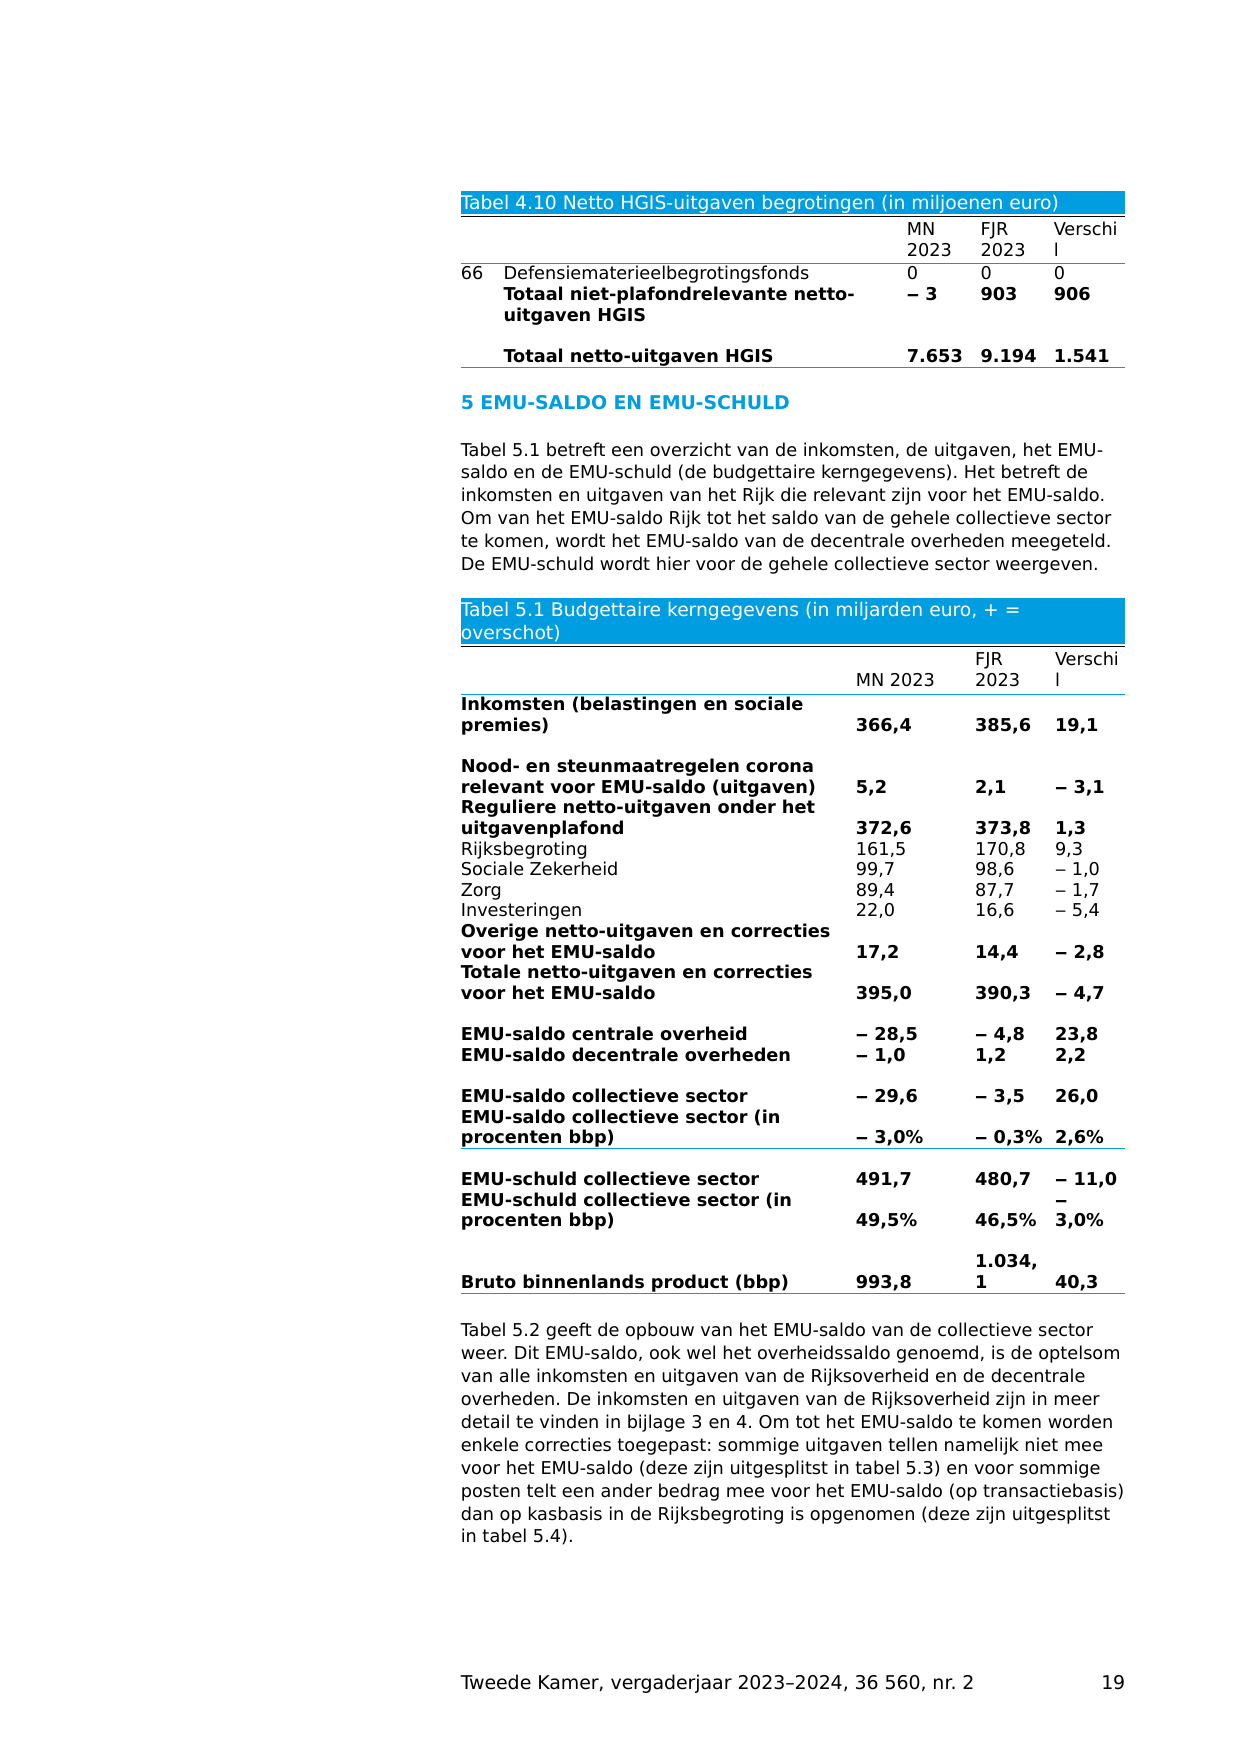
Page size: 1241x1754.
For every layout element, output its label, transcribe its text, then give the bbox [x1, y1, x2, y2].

table_cell Totaal netto-uitgaven HGIS [500, 346, 904, 366]
table_cell 66 [461, 264, 500, 284]
table_cell Defensiematerieelbegrotingsfonds [500, 264, 904, 284]
table_cell 491,7 [853, 1169, 972, 1189]
table_cell ‒ 0,3% [972, 1107, 1052, 1148]
table_cell [853, 735, 972, 756]
table_cell 89,4 [853, 880, 972, 900]
text Tabel 5.2 geeft de opbouw van het EMU-saldo van de collectieve sector weer. Dit EMU-saldo, ook wel het overheidssaldo genoemd, is de optelsom van alle inkomsten en uitgaven van de Rijksoverheid en de decentrale overheden. De inkomsten en uitgaven van de Rijksoverheid zijn in meer detail te vinden in bijlage 3 en 4. Om tot het EMU-saldo te komen worden enkele correcties toegepast: sommige uitgaven tellen namelijk niet mee voor het EMU-saldo (deze zijn uitgesplitst in tabel 5.3) en voor sommige posten telt een ander bedrag mee voor het EMU-saldo (op transactiebasis) dan op kasbasis in de Rijksbegroting is opgenomen (deze zijn uitgesplitst in tabel 5.4). [461, 1318, 1125, 1547]
table_cell 2,2 [1052, 1045, 1125, 1065]
table_cell Bruto binnenlands product (bbp) [461, 1251, 853, 1293]
table_cell ‒ 3,5 [972, 1086, 1052, 1107]
table_cell [978, 325, 1051, 346]
table_cell ‒ 11,0 [1052, 1169, 1125, 1189]
table_cell 993,8 [853, 1251, 972, 1293]
table_cell 5,2 [853, 756, 972, 797]
table_cell 22,0 [853, 900, 972, 921]
table_cell Inkomsten (belastingen en sociale premies) [461, 695, 853, 735]
table_cell 395,0 [853, 962, 972, 1003]
table_cell 373,8 [972, 797, 1052, 838]
table_cell 1.541 [1051, 346, 1125, 366]
table_cell [972, 1231, 1052, 1251]
table_cell EMU-schuld collectieve sector [461, 1169, 853, 1189]
table_cell 170,8 [972, 839, 1052, 859]
table_cell [972, 1004, 1052, 1024]
title 5 EMU-saldo en EMU-schuld [461, 392, 1125, 414]
table_cell 372,6 [853, 797, 972, 838]
table_cell ‒ 3,0% [853, 1107, 972, 1148]
table_cell [461, 217, 500, 263]
table_cell [500, 217, 904, 263]
table_cell 2,6% [1052, 1107, 1125, 1148]
table_cell [904, 325, 977, 346]
table_cell [461, 325, 500, 346]
table_cell [972, 735, 1052, 756]
table_cell [853, 1065, 972, 1086]
table_cell 46,5% [972, 1190, 1052, 1231]
table_cell 98,6 [972, 859, 1052, 880]
table_cell [461, 735, 853, 756]
table_cell [461, 284, 500, 325]
table_cell [1052, 1004, 1125, 1024]
table_cell 0 [978, 264, 1051, 284]
table_cell [853, 1149, 972, 1169]
table_cell EMU-saldo collectieve sector (in procenten bbp) [461, 1107, 853, 1148]
table_cell 7.653 [904, 346, 977, 366]
table_cell [461, 1149, 853, 1169]
table_cell 17,2 [853, 921, 972, 962]
table_cell ‒ 1,0 [1052, 859, 1125, 880]
table_cell [461, 346, 500, 366]
table_cell ‒ 3,1 [1052, 756, 1125, 797]
table_cell 23,8 [1052, 1024, 1125, 1045]
table_cell ‒ 4,7 [1052, 962, 1125, 1003]
table_cell ‒ 5,4 [1052, 900, 1125, 921]
table_cell 390,3 [972, 962, 1052, 1003]
table_cell 2,1 [972, 756, 1052, 797]
table_cell EMU-saldo decentrale overheden [461, 1045, 853, 1065]
table_cell FJR 2023 [972, 647, 1052, 693]
table_cell 903 [978, 284, 1051, 325]
table_cell Rijksbegroting [461, 839, 853, 859]
table_cell 9,3 [1052, 839, 1125, 859]
table_cell [461, 1004, 853, 1024]
table_cell ‒ 29,6 [853, 1086, 972, 1107]
table_cell 9.194 [978, 346, 1051, 366]
text Tabel 5.1 betreft een overzicht van de inkomsten, de uitgaven, het EMU-saldo en de EMU-schuld (de budgettaire kerngegevens). Het betreft de inkomsten en uitgaven van het Rijk die relevant zijn voor het EMU-saldo. Om van het EMU-saldo Rijk tot het saldo van de gehele collectieve sector te komen, wordt het EMU-saldo van de decentrale overheden meegeteld. De EMU-schuld wordt hier voor de gehele collectieve sector weergeven. [461, 438, 1125, 575]
table_cell [461, 1231, 853, 1251]
table_cell 480,7 [972, 1169, 1052, 1189]
table_cell [972, 1149, 1052, 1169]
table_cell MN 2023 [853, 647, 972, 693]
table_cell Sociale Zekerheid [461, 859, 853, 880]
table_cell Investeringen [461, 900, 853, 921]
table_cell 366,4 [853, 695, 972, 735]
table_cell EMU-saldo centrale overheid [461, 1024, 853, 1045]
table_cell EMU-saldo collectieve sector [461, 1086, 853, 1107]
table_cell [1052, 735, 1125, 756]
table_cell [1052, 1231, 1125, 1251]
table_cell 49,5% [853, 1190, 972, 1231]
table_cell Zorg [461, 880, 853, 900]
table_cell ‒ 1,0 [853, 1045, 972, 1065]
table_cell MN 2023 [904, 217, 977, 263]
table_cell 99,7 [853, 859, 972, 880]
table_cell 40,3 [1052, 1251, 1125, 1293]
table_cell 16,6 [972, 900, 1052, 921]
table_cell Nood- en steunmaatregelen corona relevant voor EMU-saldo (uitgaven) [461, 756, 853, 797]
table_cell FJR 2023 [978, 217, 1051, 263]
table_cell [1052, 1149, 1125, 1169]
table_cell ‒ 3,0% [1052, 1190, 1125, 1231]
table_cell [972, 1065, 1052, 1086]
table_cell 1,3 [1052, 797, 1125, 838]
table_cell ‒ 28,5 [853, 1024, 972, 1045]
table_cell EMU-schuld collectieve sector (in procenten bbp) [461, 1190, 853, 1231]
table_cell Verschil [1051, 217, 1125, 263]
table_cell ‒ 1,7 [1052, 880, 1125, 900]
table_cell 385,6 [972, 695, 1052, 735]
table_cell 87,7 [972, 880, 1052, 900]
table_cell [853, 1231, 972, 1251]
table_cell Overige netto-uitgaven en correcties voor het EMU-saldo [461, 921, 853, 962]
table_cell 1.034,1 [972, 1251, 1052, 1293]
table_cell [500, 325, 904, 346]
table_cell Totale netto-uitgaven en correcties voor het EMU-saldo [461, 962, 853, 1003]
table_cell [461, 1065, 853, 1086]
table_cell [1051, 325, 1125, 346]
table_cell ‒ 2,8 [1052, 921, 1125, 962]
table_cell Reguliere netto-uitgaven onder het uitgavenplafond [461, 797, 853, 838]
table_cell Verschil [1052, 647, 1125, 693]
table_cell 1,2 [972, 1045, 1052, 1065]
table_cell [853, 1004, 972, 1024]
table_cell 906 [1051, 284, 1125, 325]
table_cell 26,0 [1052, 1086, 1125, 1107]
table_cell 14,4 [972, 921, 1052, 962]
table_cell 0 [1051, 264, 1125, 284]
table_cell ‒ 3 [904, 284, 977, 325]
table_cell ‒ 4,8 [972, 1024, 1052, 1045]
table_cell [1052, 1065, 1125, 1086]
table_cell 0 [904, 264, 977, 284]
table_cell 19,1 [1052, 695, 1125, 735]
table_cell 161,5 [853, 839, 972, 859]
table_cell [461, 647, 853, 693]
table_cell Totaal niet-plafondrelevante netto-uitgaven HGIS [500, 284, 904, 325]
